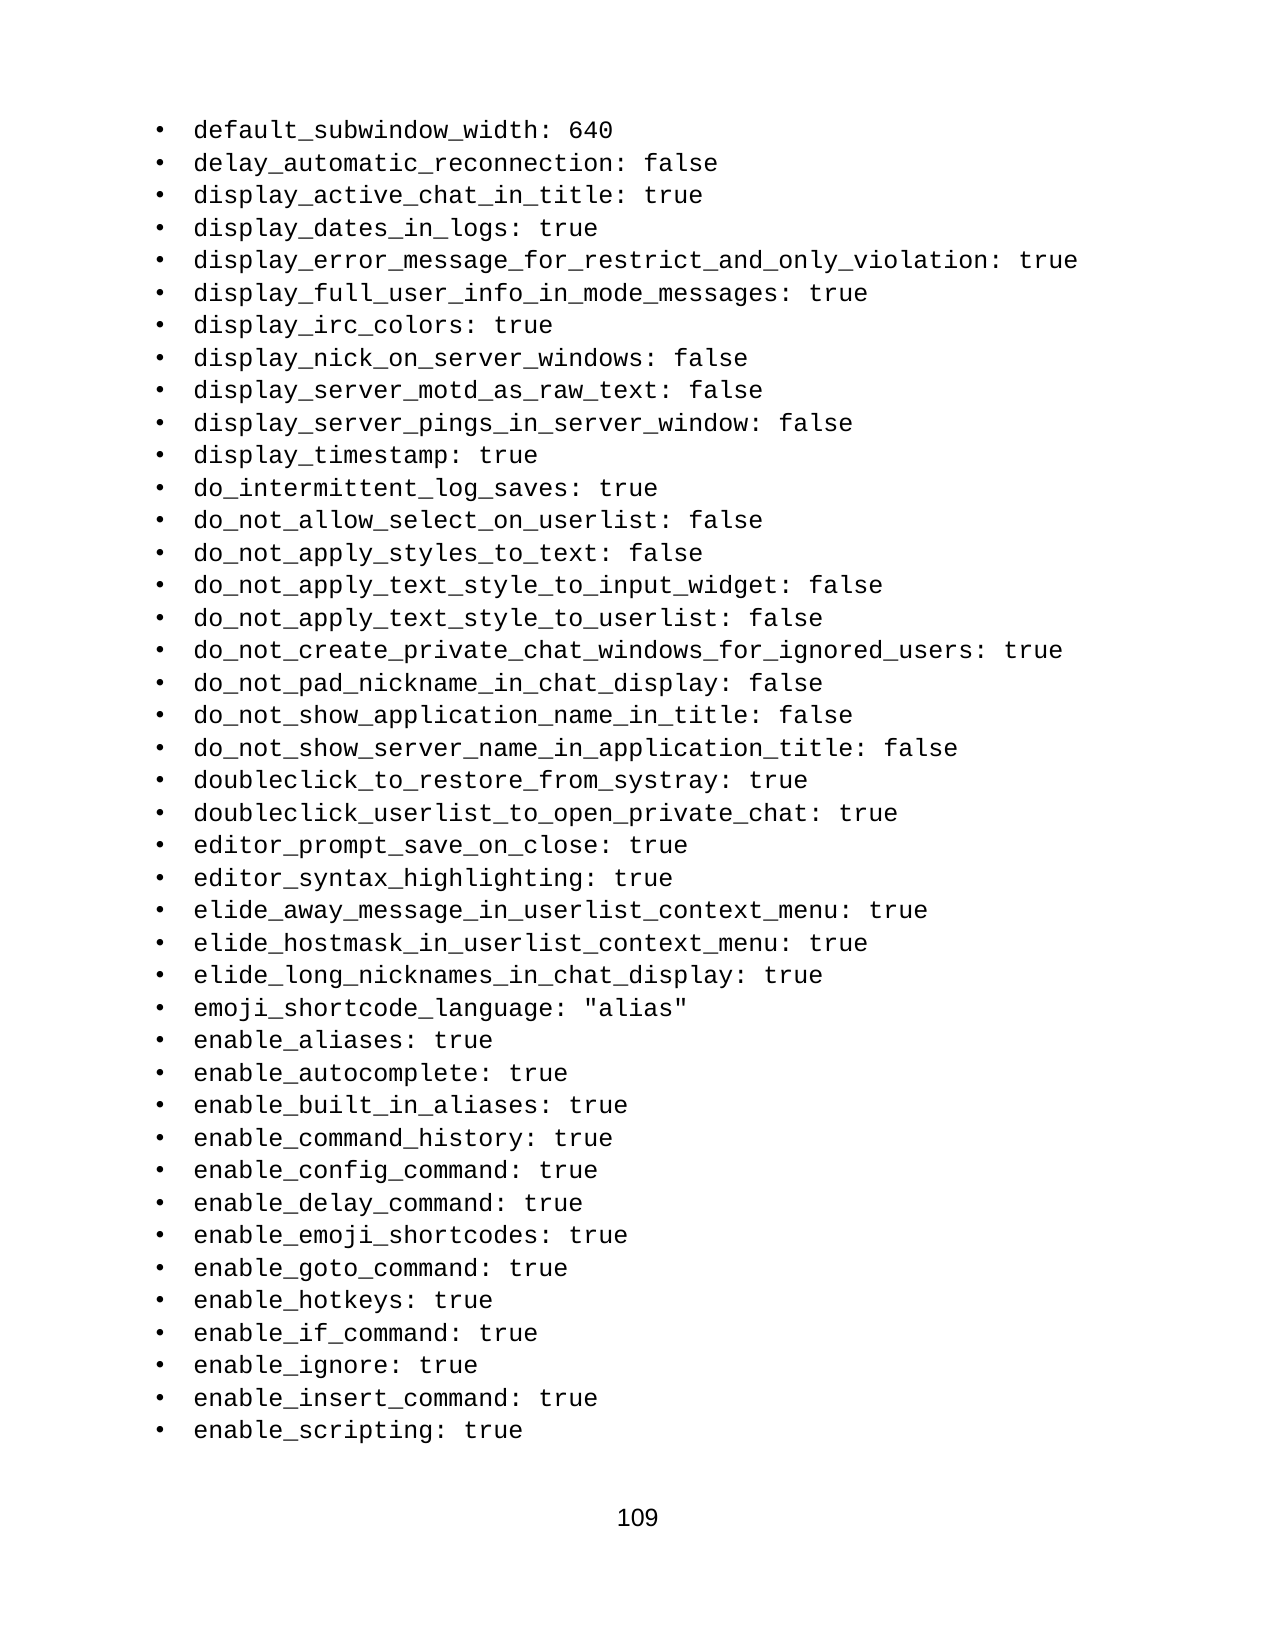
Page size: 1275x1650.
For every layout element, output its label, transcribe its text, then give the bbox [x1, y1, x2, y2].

list do_not_pad_nickname_in_chat_display: false [156, 671, 1157, 699]
list display_dates_in_logs: true [156, 216, 1157, 244]
list do_not_apply_text_style_to_input_widget: false [156, 573, 1157, 601]
list display_nick_on_server_windows: false [156, 346, 1157, 374]
list enable_command_history: true [156, 1126, 1157, 1154]
list enable_if_command: true [156, 1321, 1157, 1349]
list display_full_user_info_in_mode_messages: true [156, 281, 1157, 309]
list display_timestamp: true [156, 443, 1157, 471]
list elide_away_message_in_userlist_context_menu: true [156, 898, 1157, 926]
list enable_goto_command: true [156, 1256, 1157, 1284]
list enable_insert_command: true [156, 1386, 1157, 1414]
list enable_ignore: true [156, 1353, 1157, 1381]
list elide_hostmask_in_userlist_context_menu: true [156, 931, 1157, 959]
list do_not_apply_styles_to_text: false [156, 541, 1157, 569]
list enable_aliases: true [156, 1028, 1157, 1056]
list doubleclick_userlist_to_open_private_chat: true [156, 801, 1157, 829]
list do_not_allow_select_on_userlist: false [156, 508, 1157, 536]
list enable_hotkeys: true [156, 1288, 1157, 1316]
list do_intermittent_log_saves: true [156, 476, 1157, 504]
list enable_scripting: true [156, 1418, 1157, 1446]
list display_error_message_for_restrict_and_only_violation: true [156, 248, 1157, 276]
list display_active_chat_in_title: true [156, 183, 1157, 211]
list enable_config_command: true [156, 1158, 1157, 1186]
list enable_delay_command: true [156, 1191, 1157, 1219]
list default_subwindow_width: 640 [156, 118, 1157, 146]
list display_server_pings_in_server_window: false [156, 411, 1157, 439]
list do_not_show_server_name_in_application_title: false [156, 736, 1157, 764]
list display_irc_colors: true [156, 313, 1157, 341]
list emoji_shortcode_language: "alias" [156, 996, 1157, 1024]
list display_server_motd_as_raw_text: false [156, 378, 1157, 406]
list do_not_apply_text_style_to_userlist: false [156, 606, 1157, 634]
list editor_syntax_highlighting: true [156, 866, 1157, 894]
list delay_automatic_reconnection: false [156, 151, 1157, 179]
list doubleclick_to_restore_from_systray: true [156, 768, 1157, 796]
list editor_prompt_save_on_close: true [156, 833, 1157, 861]
list elide_long_nicknames_in_chat_display: true [156, 963, 1157, 991]
list enable_autocomplete: true [156, 1061, 1157, 1089]
list do_not_create_private_chat_windows_for_ignored_users: true [156, 638, 1157, 666]
list enable_emoji_shortcodes: true [156, 1223, 1157, 1251]
list do_not_show_application_name_in_title: false [156, 703, 1157, 731]
list enable_built_in_aliases: true [156, 1093, 1157, 1121]
